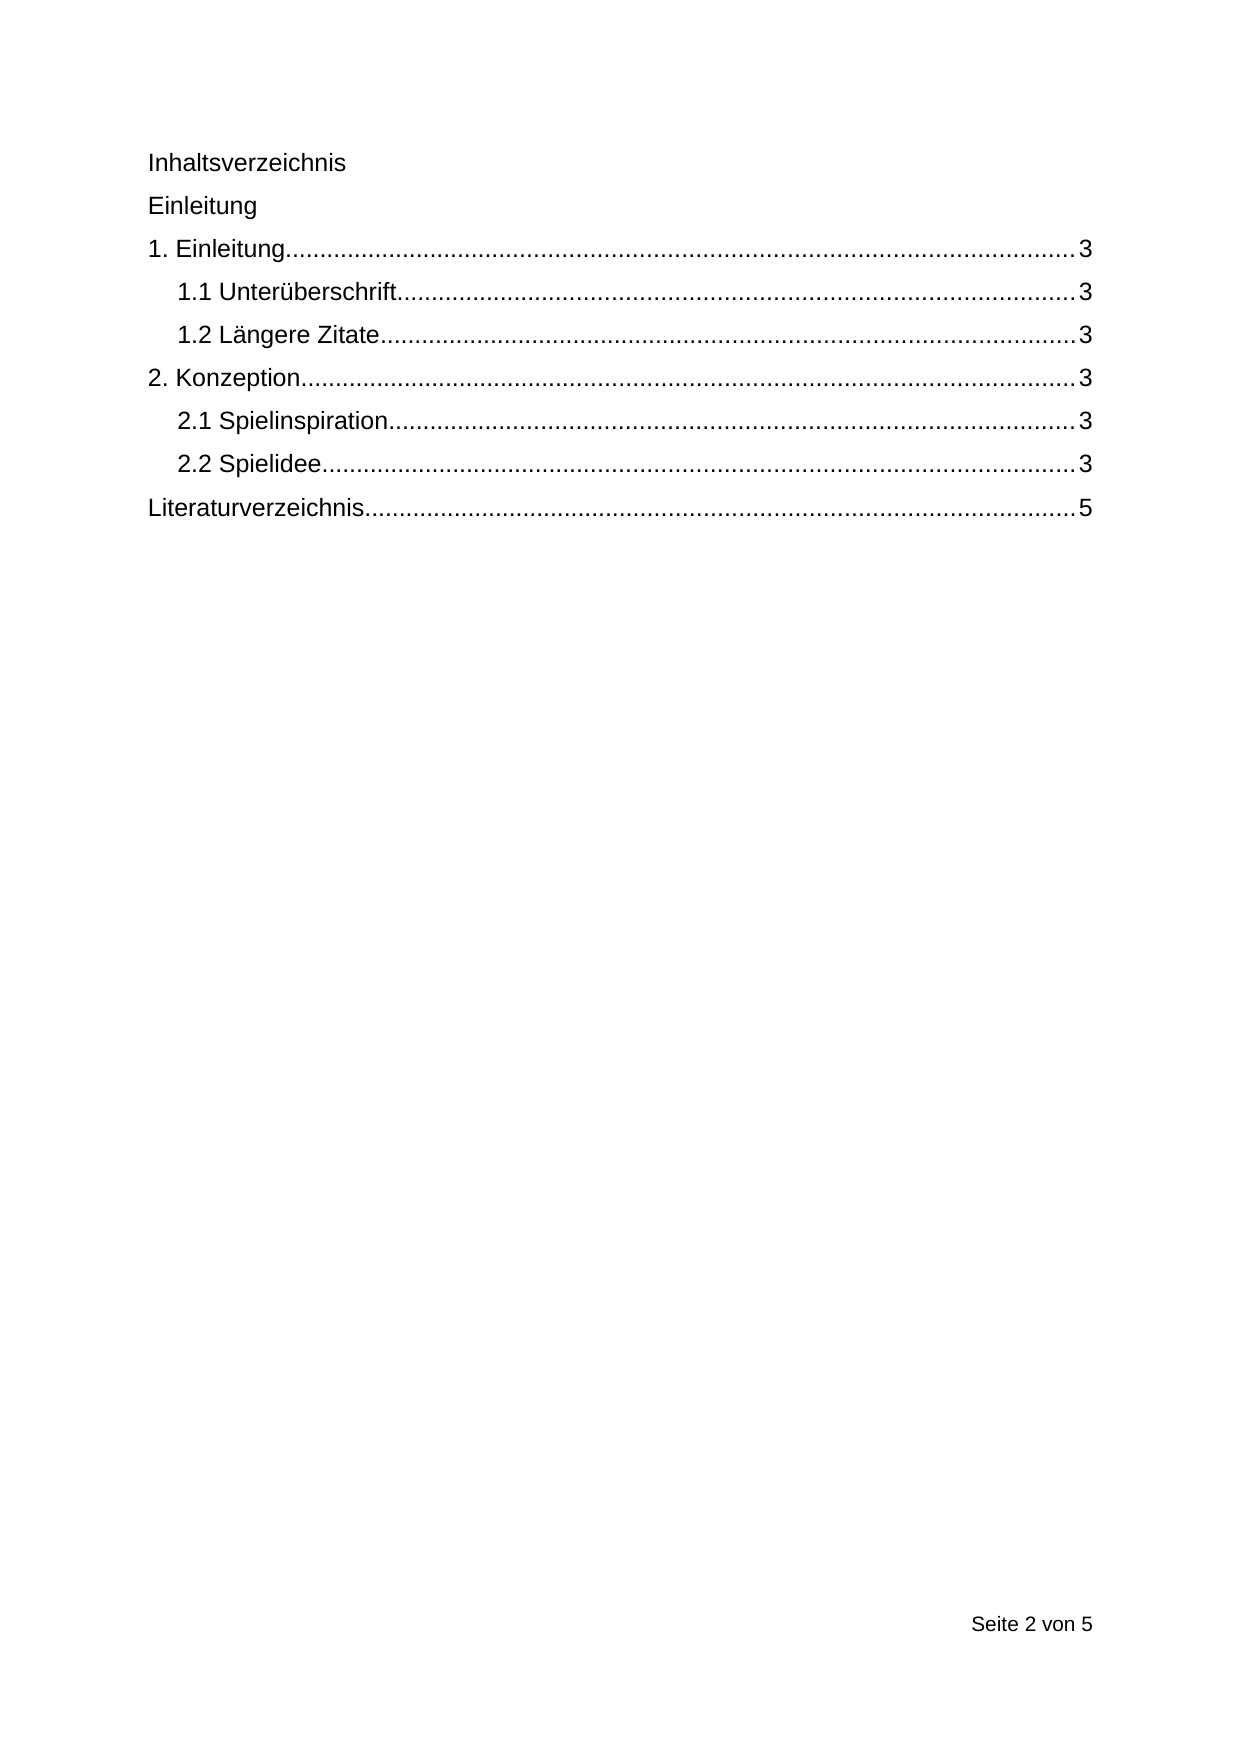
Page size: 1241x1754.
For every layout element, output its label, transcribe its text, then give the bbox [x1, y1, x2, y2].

text 1.1 Unterüberschrift 3 [177, 277, 1093, 306]
text 1.2 Längere Zitate 3 [177, 320, 1093, 349]
text 1. Einleitung 3 [148, 234, 1093, 263]
text 2. Konzeption 3 [148, 363, 1093, 392]
text Literaturverzeichnis 5 [148, 493, 1093, 521]
text Inhaltsverzeichnis [148, 148, 1093, 176]
text 2.1 Spielinspiration 3 [177, 406, 1093, 435]
text 2.2 Spielidee 3 [177, 449, 1093, 478]
text Einleitung [148, 191, 1093, 219]
